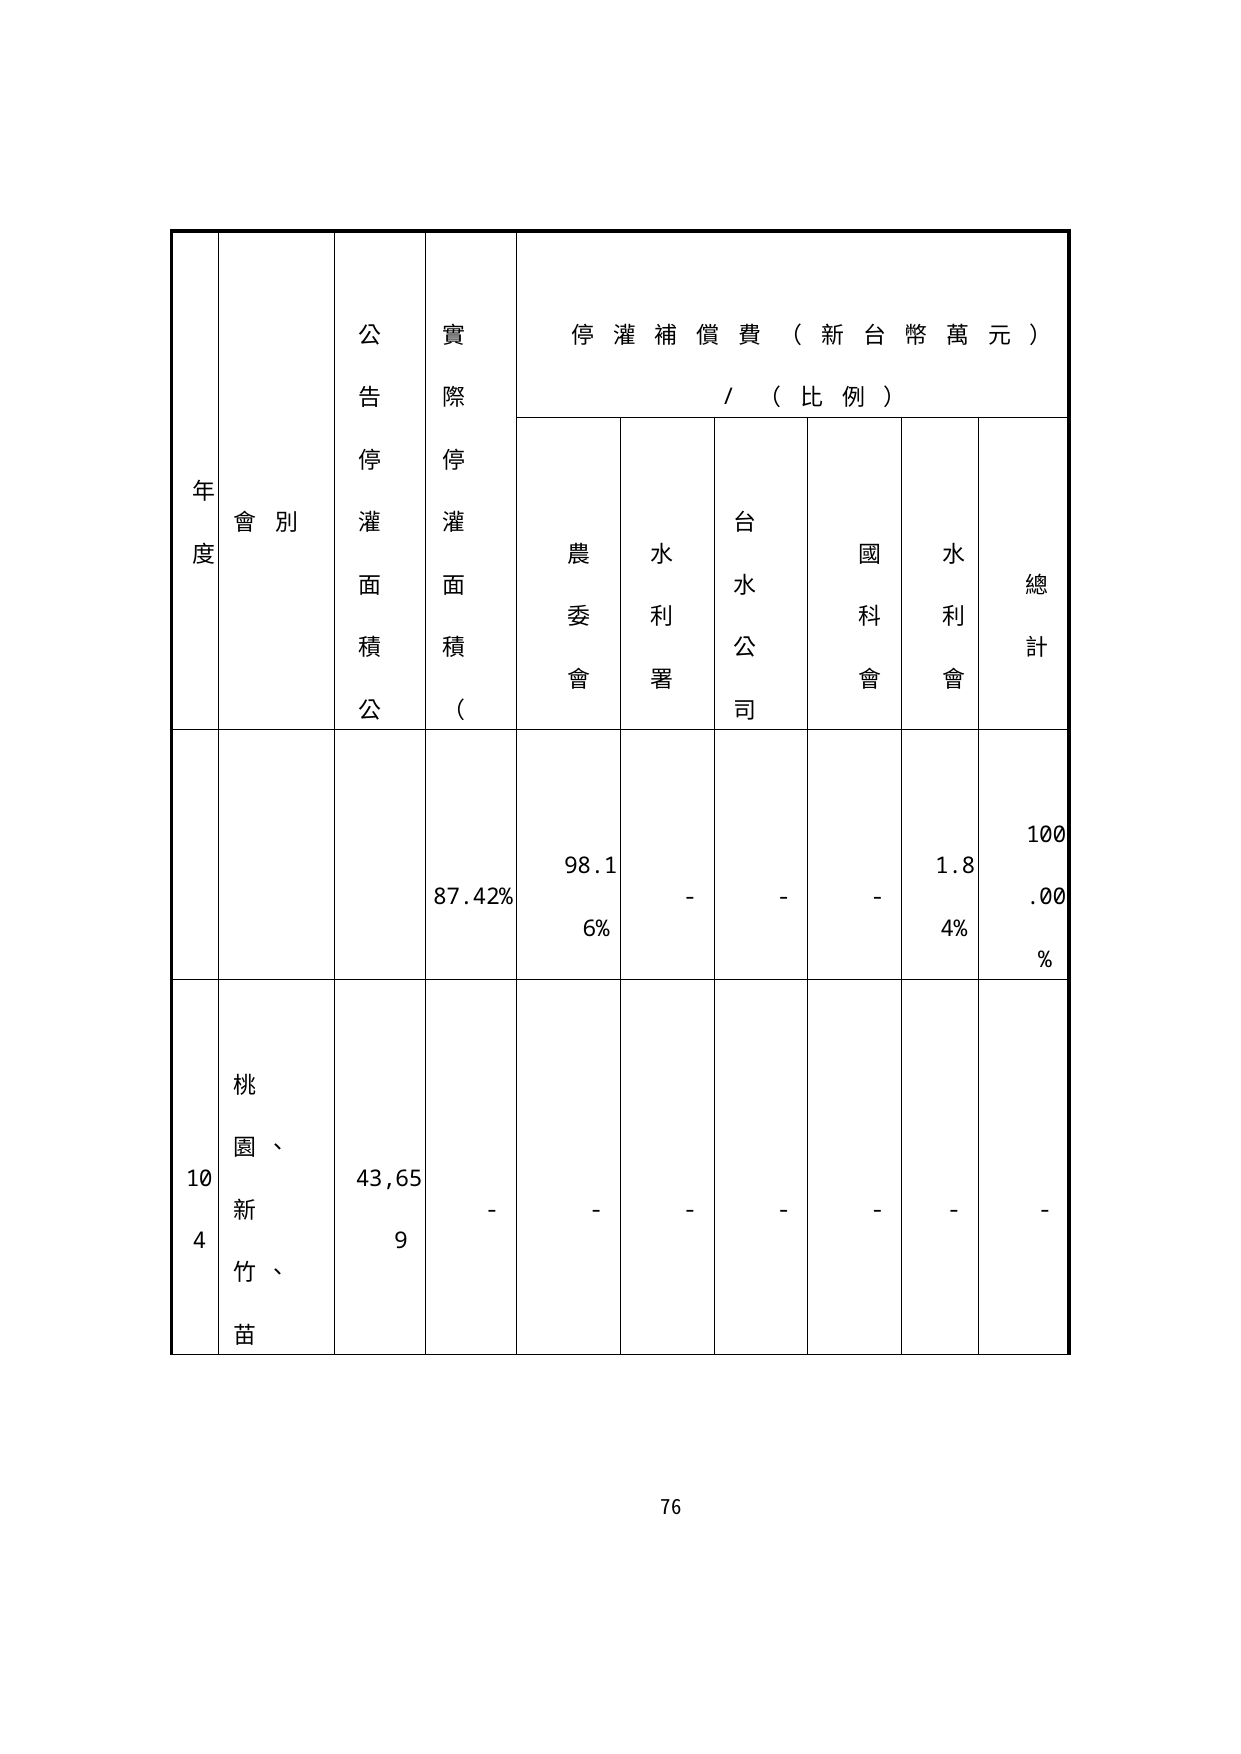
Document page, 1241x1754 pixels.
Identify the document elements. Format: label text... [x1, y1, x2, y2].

table_cell - [426, 980, 516, 1354]
table_cell 100.00% [979, 730, 1067, 979]
table_cell [335, 730, 425, 979]
table_cell 桃園、新竹、苗 [219, 980, 334, 1354]
table_cell [219, 730, 334, 979]
table_cell - [715, 980, 807, 1354]
table_cell - [808, 730, 901, 979]
table_cell 台水公司 [715, 418, 807, 729]
table_cell 總計 [979, 418, 1067, 729]
table_cell - [621, 980, 714, 1354]
table_header 停灌補償費（新台幣萬元）/（比例） [517, 233, 1067, 417]
table_cell - [979, 980, 1067, 1354]
table_cell 98.16% [517, 730, 620, 979]
table_cell - [517, 980, 620, 1354]
table_cell 87.42% [426, 730, 516, 979]
table_header 年度 [173, 233, 218, 729]
table_cell - [621, 730, 714, 979]
table_cell - [715, 730, 807, 979]
table_cell 1.84% [902, 730, 978, 979]
table_cell - [902, 980, 978, 1354]
table_cell 農委會 [517, 418, 620, 729]
table_cell [173, 730, 218, 979]
table_cell 43,659 [335, 980, 425, 1354]
table_cell 國科會 [808, 418, 901, 729]
table_header 實際停灌面積 （公頃） [426, 233, 516, 729]
table_cell 水利會 [902, 418, 978, 729]
table_header 公告停灌面積公頃） [335, 233, 425, 729]
table_cell 104 [173, 980, 218, 1354]
table_header 會別 [219, 233, 334, 729]
table_cell 水利署 [621, 418, 714, 729]
table_cell - [808, 980, 901, 1354]
